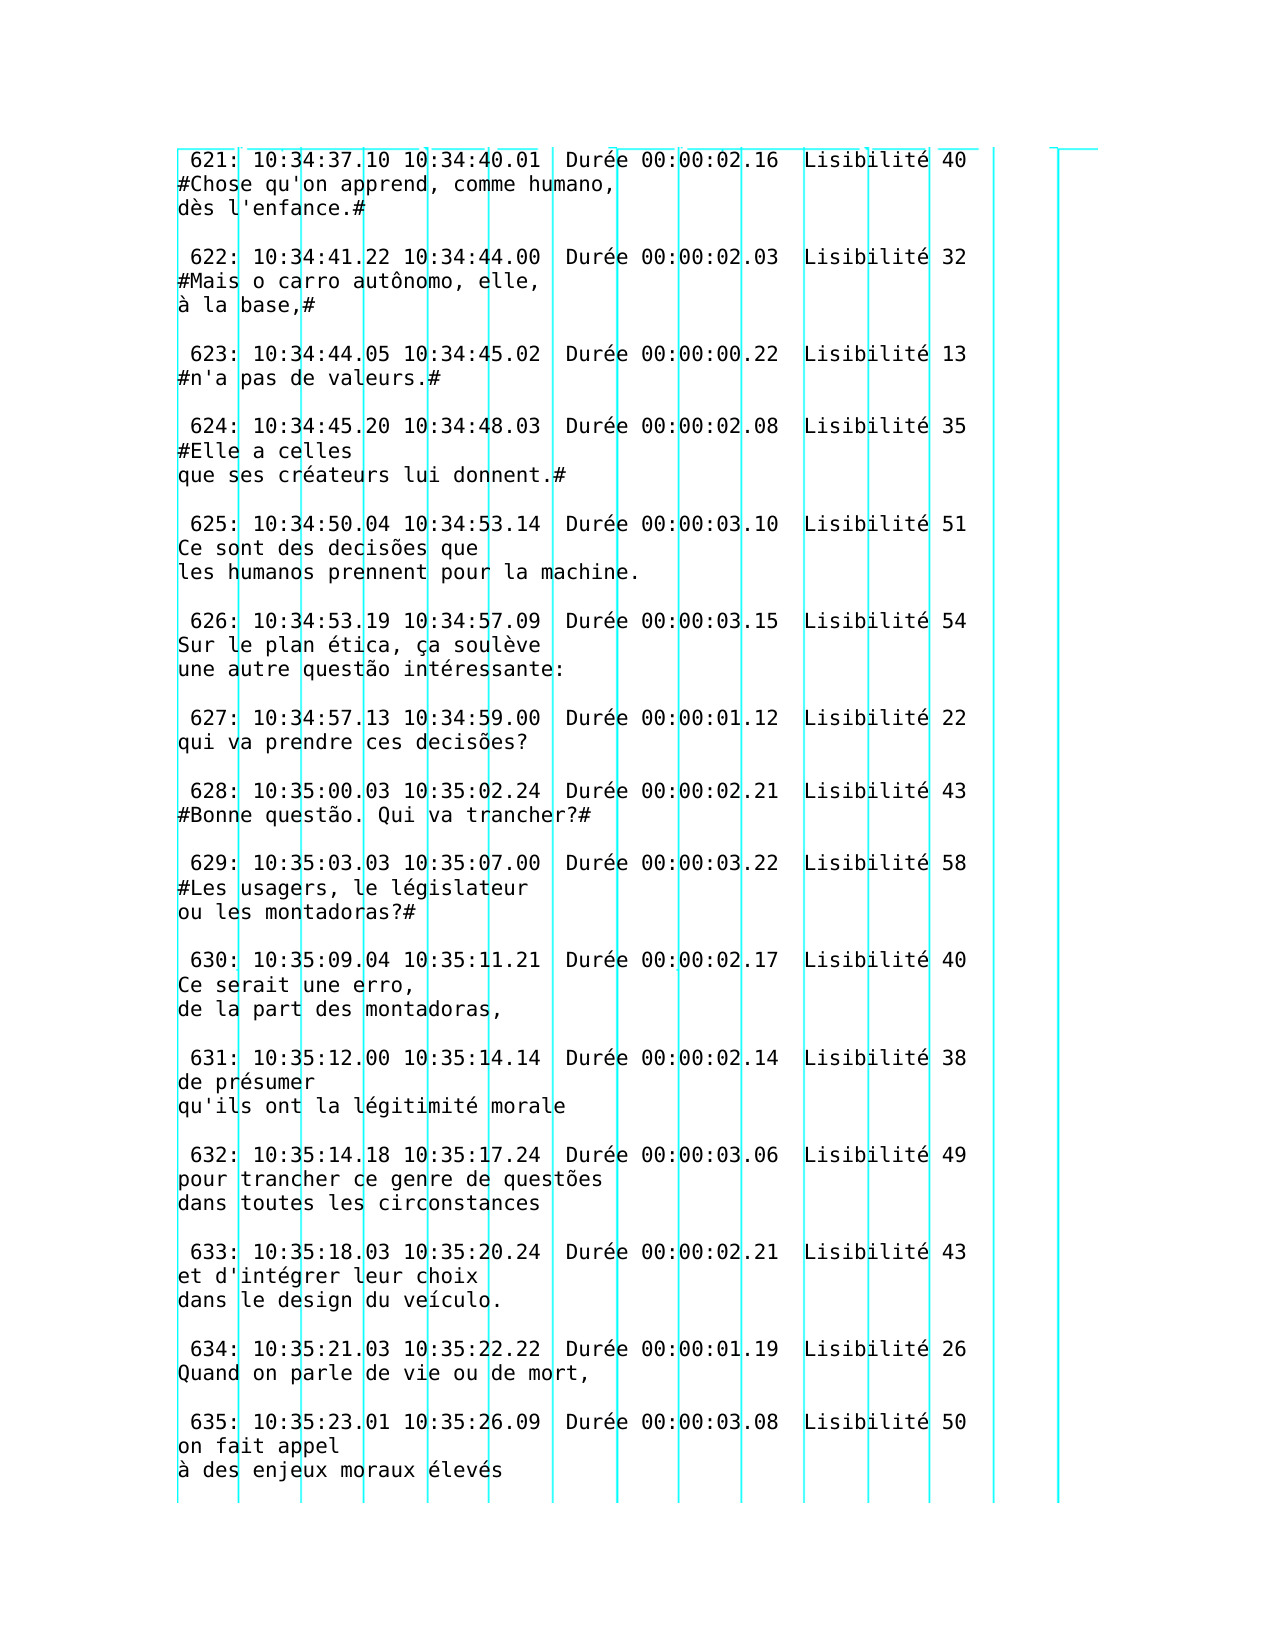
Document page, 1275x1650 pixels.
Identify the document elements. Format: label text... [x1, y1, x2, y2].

text à la base,# [177, 293, 1098, 317]
text 634: 10:35:21.03 10:35:22.22 Durée 00:00:01.19 Lisibilité 26 [177, 1337, 1098, 1361]
text ou les montadoras?# [177, 900, 1098, 924]
text 627: 10:34:57.13 10:34:59.00 Durée 00:00:01.12 Lisibilité 22 [177, 706, 1098, 730]
text 628: 10:35:00.03 10:35:02.24 Durée 00:00:02.21 Lisibilité 43 [177, 779, 1098, 803]
text que ses créateurs lui donnent.# [177, 463, 1098, 487]
text #n'a pas de valeurs.# [177, 366, 1098, 390]
text #Bonne questão. Qui va trancher?# [177, 803, 1098, 827]
text une autre questão intéressante: [177, 657, 1098, 682]
text qui va prendre ces decisões? [177, 730, 1098, 754]
text #Elle a celles [177, 439, 1098, 463]
text 624: 10:34:45.20 10:34:48.03 Durée 00:00:02.08 Lisibilité 35 [177, 414, 1098, 439]
text 635: 10:35:23.01 10:35:26.09 Durée 00:00:03.08 Lisibilité 50 [177, 1410, 1098, 1434]
text #Chose qu'on apprend, comme humano, [177, 172, 1098, 196]
text à des enjeux moraux élevés [177, 1458, 1098, 1482]
text #Mais o carro autônomo, elle, [177, 269, 1098, 293]
text 631: 10:35:12.00 10:35:14.14 Durée 00:00:02.14 Lisibilité 38 [177, 1046, 1098, 1070]
text 621: 10:34:37.10 10:34:40.01 Durée 00:00:02.16 Lisibilité 40 [177, 148, 1098, 172]
text Ce sont des decisões que [177, 536, 1098, 560]
text on fait appel [177, 1434, 1098, 1458]
text Sur le plan ética, ça soulève [177, 633, 1098, 657]
text 629: 10:35:03.03 10:35:07.00 Durée 00:00:03.22 Lisibilité 58 [177, 851, 1098, 876]
text 623: 10:34:44.05 10:34:45.02 Durée 00:00:00.22 Lisibilité 13 [177, 342, 1098, 366]
text 626: 10:34:53.19 10:34:57.09 Durée 00:00:03.15 Lisibilité 54 [177, 609, 1098, 633]
text pour trancher ce genre de questões [177, 1167, 1098, 1191]
text 622: 10:34:41.22 10:34:44.00 Durée 00:00:02.03 Lisibilité 32 [177, 245, 1098, 269]
text dès l'enfance.# [177, 196, 1098, 220]
text dans toutes les circonstances [177, 1191, 1098, 1216]
text qu'ils ont la légitimité morale [177, 1094, 1098, 1118]
text de la part des montadoras, [177, 997, 1098, 1021]
text dans le design du veículo. [177, 1288, 1098, 1313]
picture [177, 147, 1098, 1503]
text et d'intégrer leur choix [177, 1264, 1098, 1288]
text 630: 10:35:09.04 10:35:11.21 Durée 00:00:02.17 Lisibilité 40 [177, 948, 1098, 973]
text Quand on parle de vie ou de mort, [177, 1361, 1098, 1385]
text les humanos prennent pour la machine. [177, 560, 1098, 584]
text #Les usagers, le législateur [177, 876, 1098, 900]
text de présumer [177, 1070, 1098, 1094]
text 625: 10:34:50.04 10:34:53.14 Durée 00:00:03.10 Lisibilité 51 [177, 512, 1098, 536]
text 632: 10:35:14.18 10:35:17.24 Durée 00:00:03.06 Lisibilité 49 [177, 1143, 1098, 1167]
text Ce serait une erro, [177, 973, 1098, 997]
text 633: 10:35:18.03 10:35:20.24 Durée 00:00:02.21 Lisibilité 43 [177, 1240, 1098, 1264]
